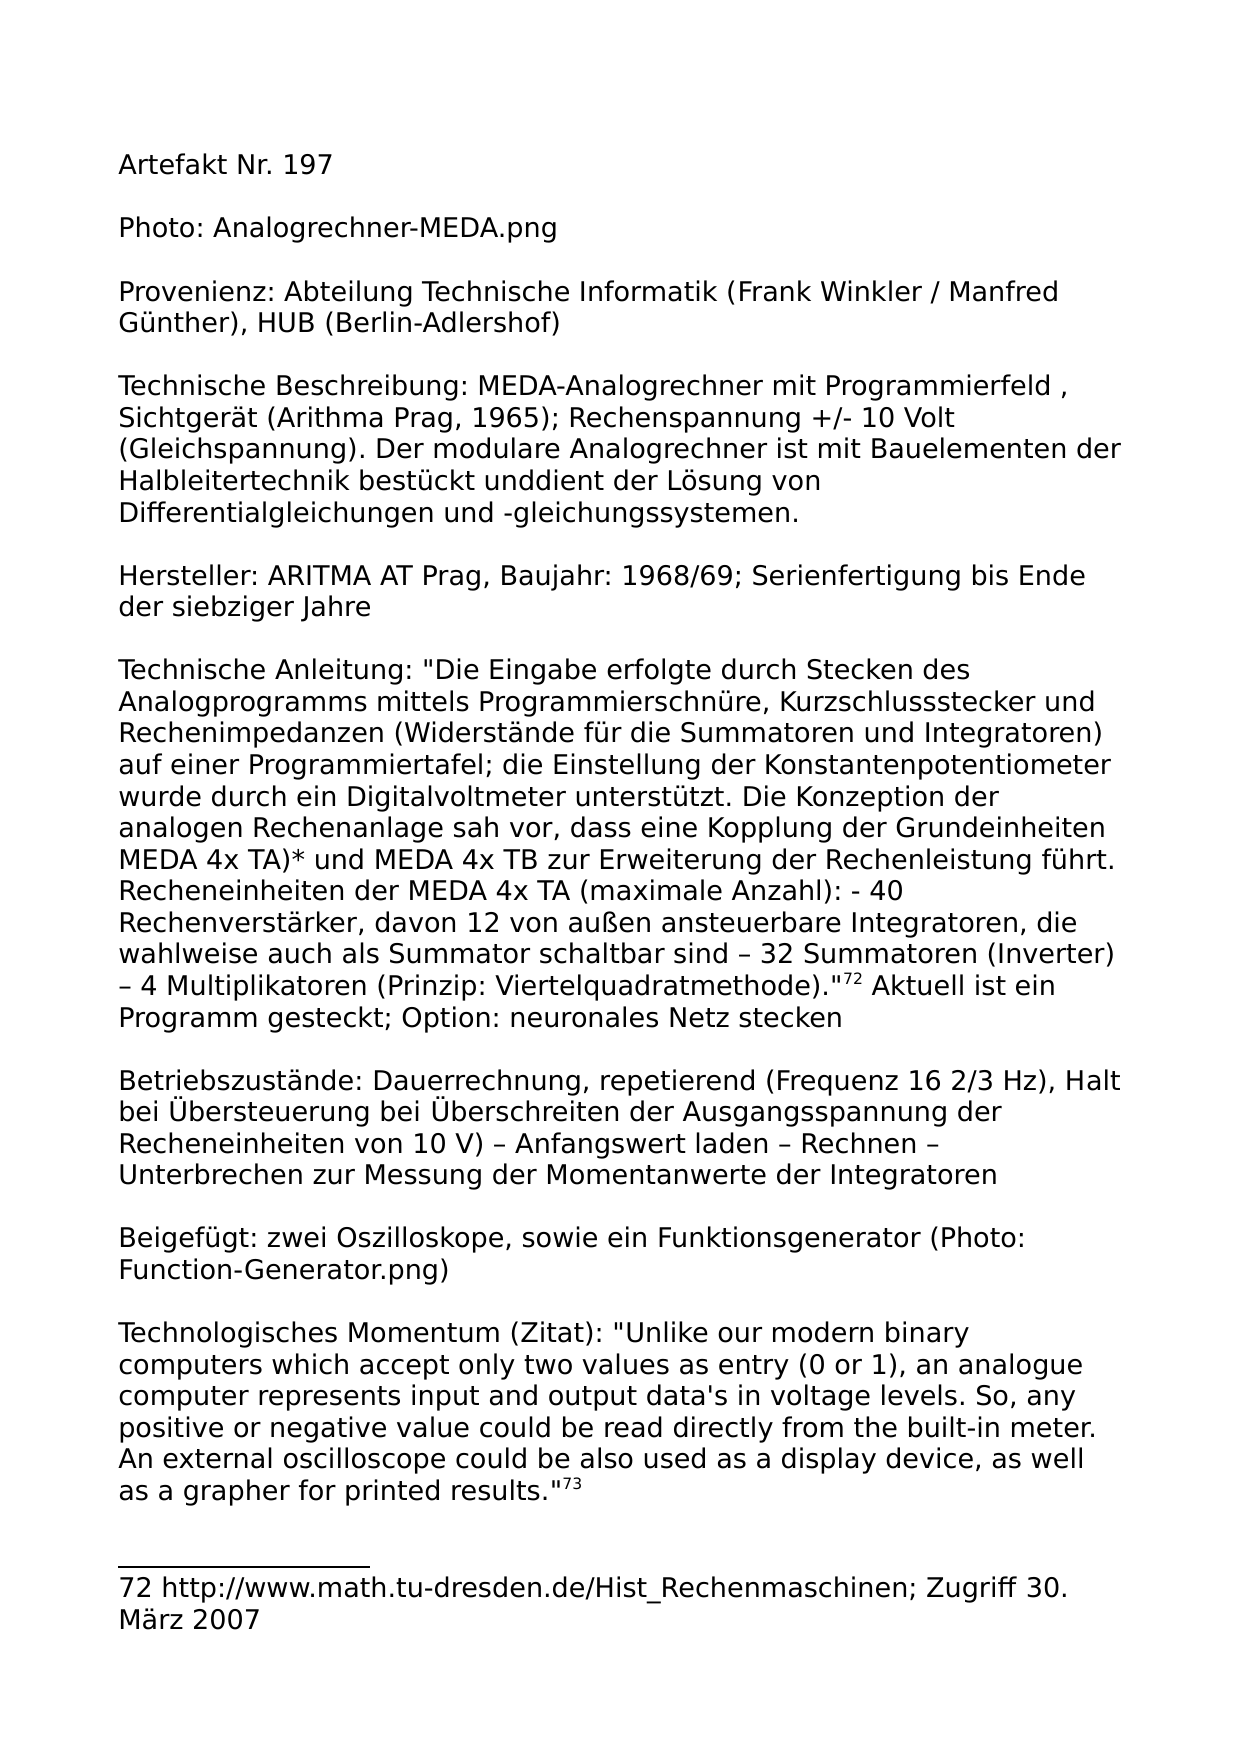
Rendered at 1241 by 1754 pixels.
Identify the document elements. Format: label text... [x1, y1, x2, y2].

text http://www.math.tu-dresden.de/Hist_Rechenmaschinen; Zugriff 30. März 2007 [118, 1573, 1122, 1636]
text Photo: Analogrechner-MEDA.png [118, 213, 1122, 244]
text Hersteller: ARITMA AT Prag, Baujahr: 1968/69; Serienfertigung bis Ende der siebziger Jahre [118, 560, 1122, 623]
text Artefakt Nr. 197 [118, 150, 1122, 181]
text Technologisches Momentum (Zitat): "Unlike our modern binary computers which accept only two values as entry (0 or 1), an analogue computer represents input and output data's in voltage levels. So, any positive or negative value could be read directly from the built-in meter. An external oscilloscope could be also used as a display device, as well as a grapher for printed results." [118, 1317, 1122, 1507]
text Beigefügt: zwei Oszilloskope, sowie ein Funktionsgenerator (Photo: Function-Generator.png) [118, 1223, 1122, 1286]
text Provenienz: Abteilung Technische Informatik (Frank Winkler / Manfred Günther), HUB (Berlin-Adlershof) [118, 276, 1122, 339]
text Technische Anleitung: "Die Eingabe erfolgte durch Stecken des Analogprogramms mittels Programmierschnüre, Kurzschlussstecker und Rechenimpedanzen (Widerstände für die Summatoren und Integratoren) auf einer Programmiertafel; die Einstellung der Konstantenpotentiometer wurde durch ein Digitalvoltmeter unterstützt. Die Konzeption der analogen Rechenanlage sah vor, dass eine Kopplung der Grundeinheiten MEDA 4x TA)* und MEDA 4x TB zur Erweiterung der Rechenleistung führt. Recheneinheiten der MEDA 4x TA (maximale Anzahl): - 40 Rechenverstärker, davon 12 von außen ansteuerbare Integratoren, die wahlweise auch als Summator schaltbar sind – 32 Summatoren (Inverter) – 4 Multiplikatoren (Prinzip: Viertelquadratmethode)." Aktuell ist ein Programm gesteckt; Option: neuronales Netz stecken [118, 655, 1122, 1033]
text Betriebszustände: Dauerrechnung, repetierend (Frequenz 16 2/3 Hz), Halt bei Übersteuerung bei Überschreiten der Ausgangsspannung der Recheneinheiten von 10 V) – Anfangswert laden – Rechnen – Unterbrechen zur Messung der Momentanwerte der Integratoren [118, 1065, 1122, 1191]
text Technische Beschreibung: MEDA-Analogrechner mit Programmierfeld , Sichtgerät (Arithma Prag, 1965); Rechenspannung +/- 10 Volt (Gleichspannung). Der modulare Analogrechner ist mit Bauelementen der Halbleitertechnik bestückt unddient der Lösung von Differentialgleichungen und -gleichungssystemen. [118, 371, 1122, 528]
